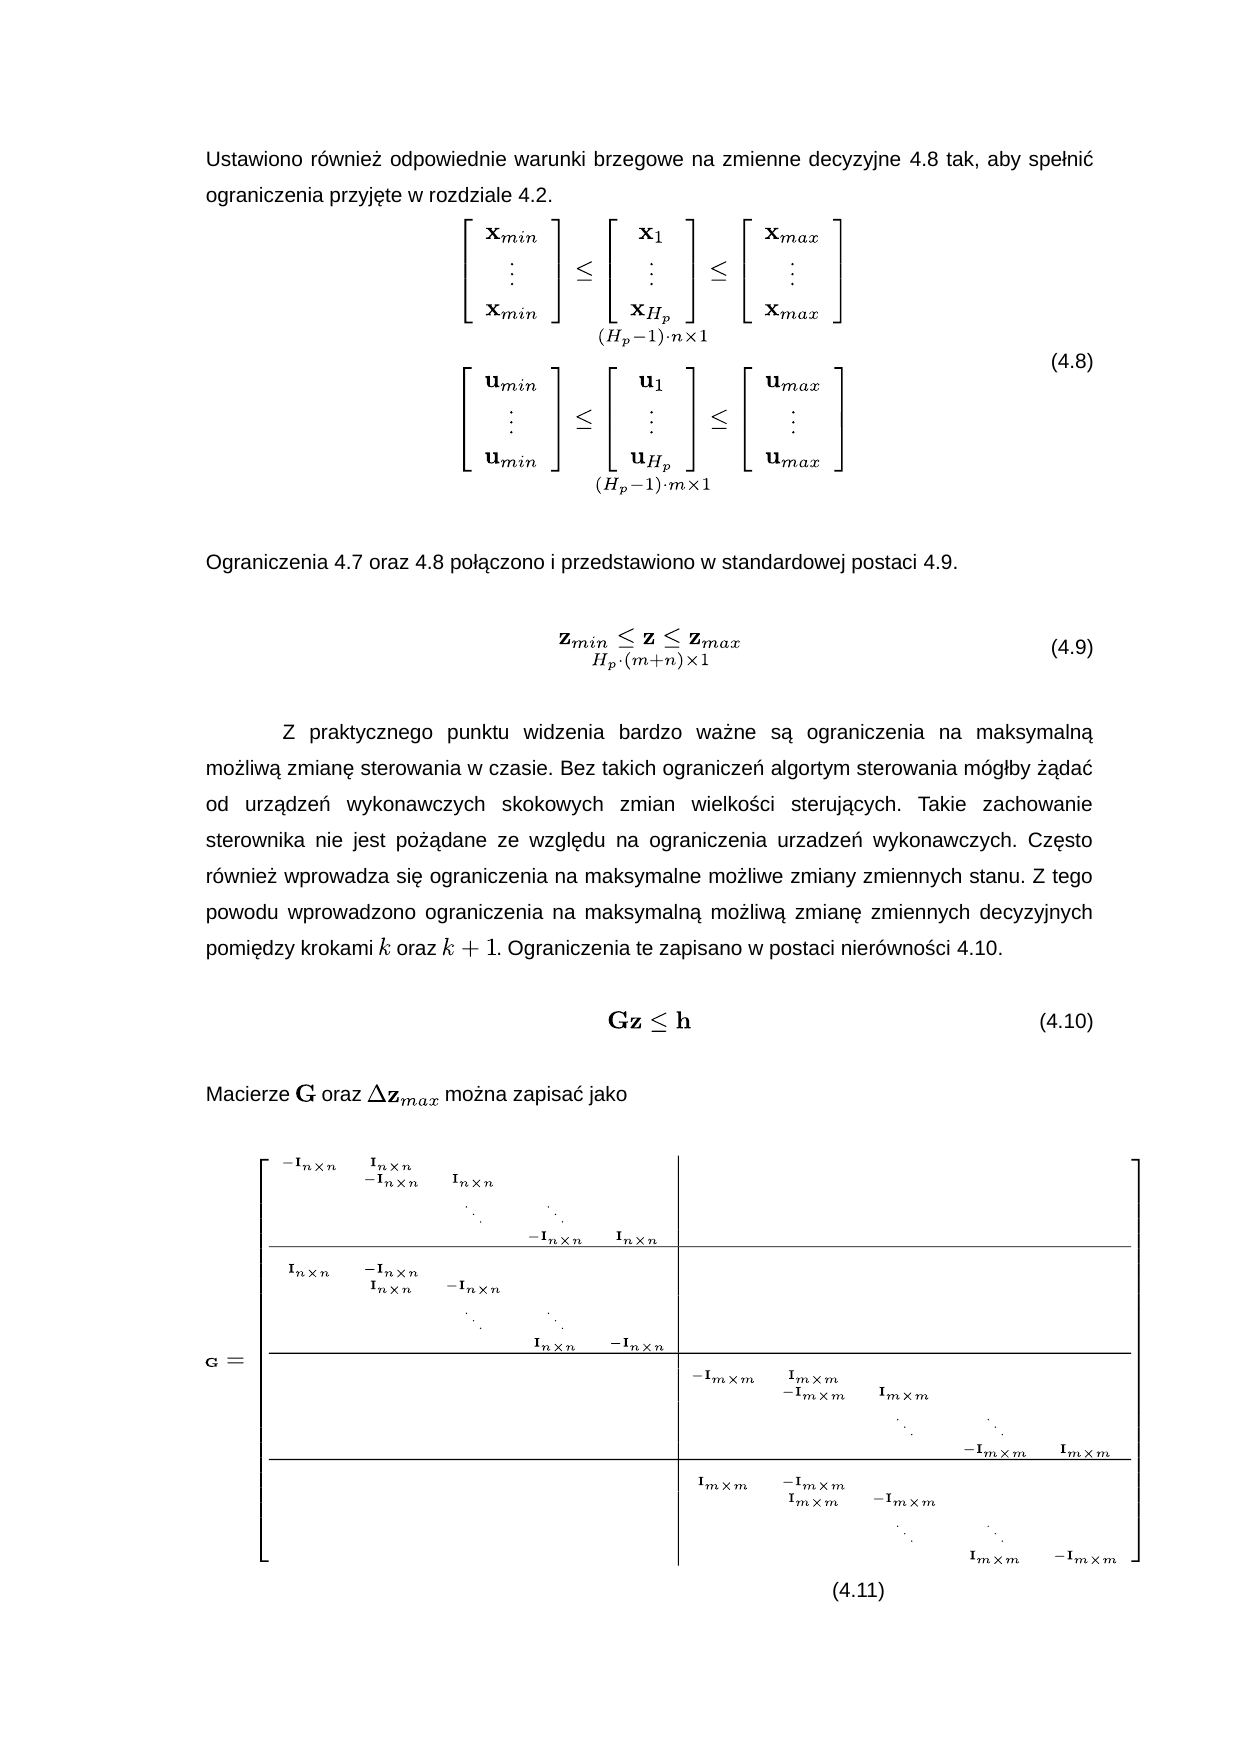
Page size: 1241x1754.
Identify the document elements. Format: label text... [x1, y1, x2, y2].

text [695, 219, 743, 229]
text [206, 219, 464, 502]
text (4.8) [842, 219, 1093, 502]
text [611, 219, 692, 229]
text (4.10) [206, 1009, 1093, 1033]
text Ograniczenia 4.7 oraz 4.8 połączono i przedstawiono w standardowej postaci 4.9. [206, 550, 1093, 574]
text [560, 219, 609, 229]
text Macierze oraz można zapisać jako [206, 1082, 1093, 1106]
text (4.9) [206, 624, 1093, 670]
text [467, 219, 557, 229]
text [746, 219, 839, 229]
text Ustawiono również odpowiednie warunki brzegowe na zmienne decyzyjne 4.8 tak, aby spełnić ograniczenia przyjęte w rozdziale 4.2. [206, 147, 1093, 207]
text (4.11) [206, 1565, 1093, 1602]
text Z praktycznego punktu widzenia bardzo ważne są ograniczenia na maksymalną możliwą zmianę sterowania w czasie. Bez takich ograniczeń algortym sterowania mógłby żądać od urządzeń wykonawczych skokowych zmian wielkości sterujących. Takie zachowanie sterownika nie jest pożądane ze względu na ograniczenia urzadzeń wykonawczych. Często również wprowadza się ograniczenia na maksymalne możliwe zmiany zmiennych stanu. Z tego powodu wprowadzono ograniczenia na maksymalną możliwą zmianę zmiennych decyzyjnych pomiędzy krokami oraz . Ograniczenia te zapisano w postaci nierówności 4.10. [206, 720, 1093, 959]
